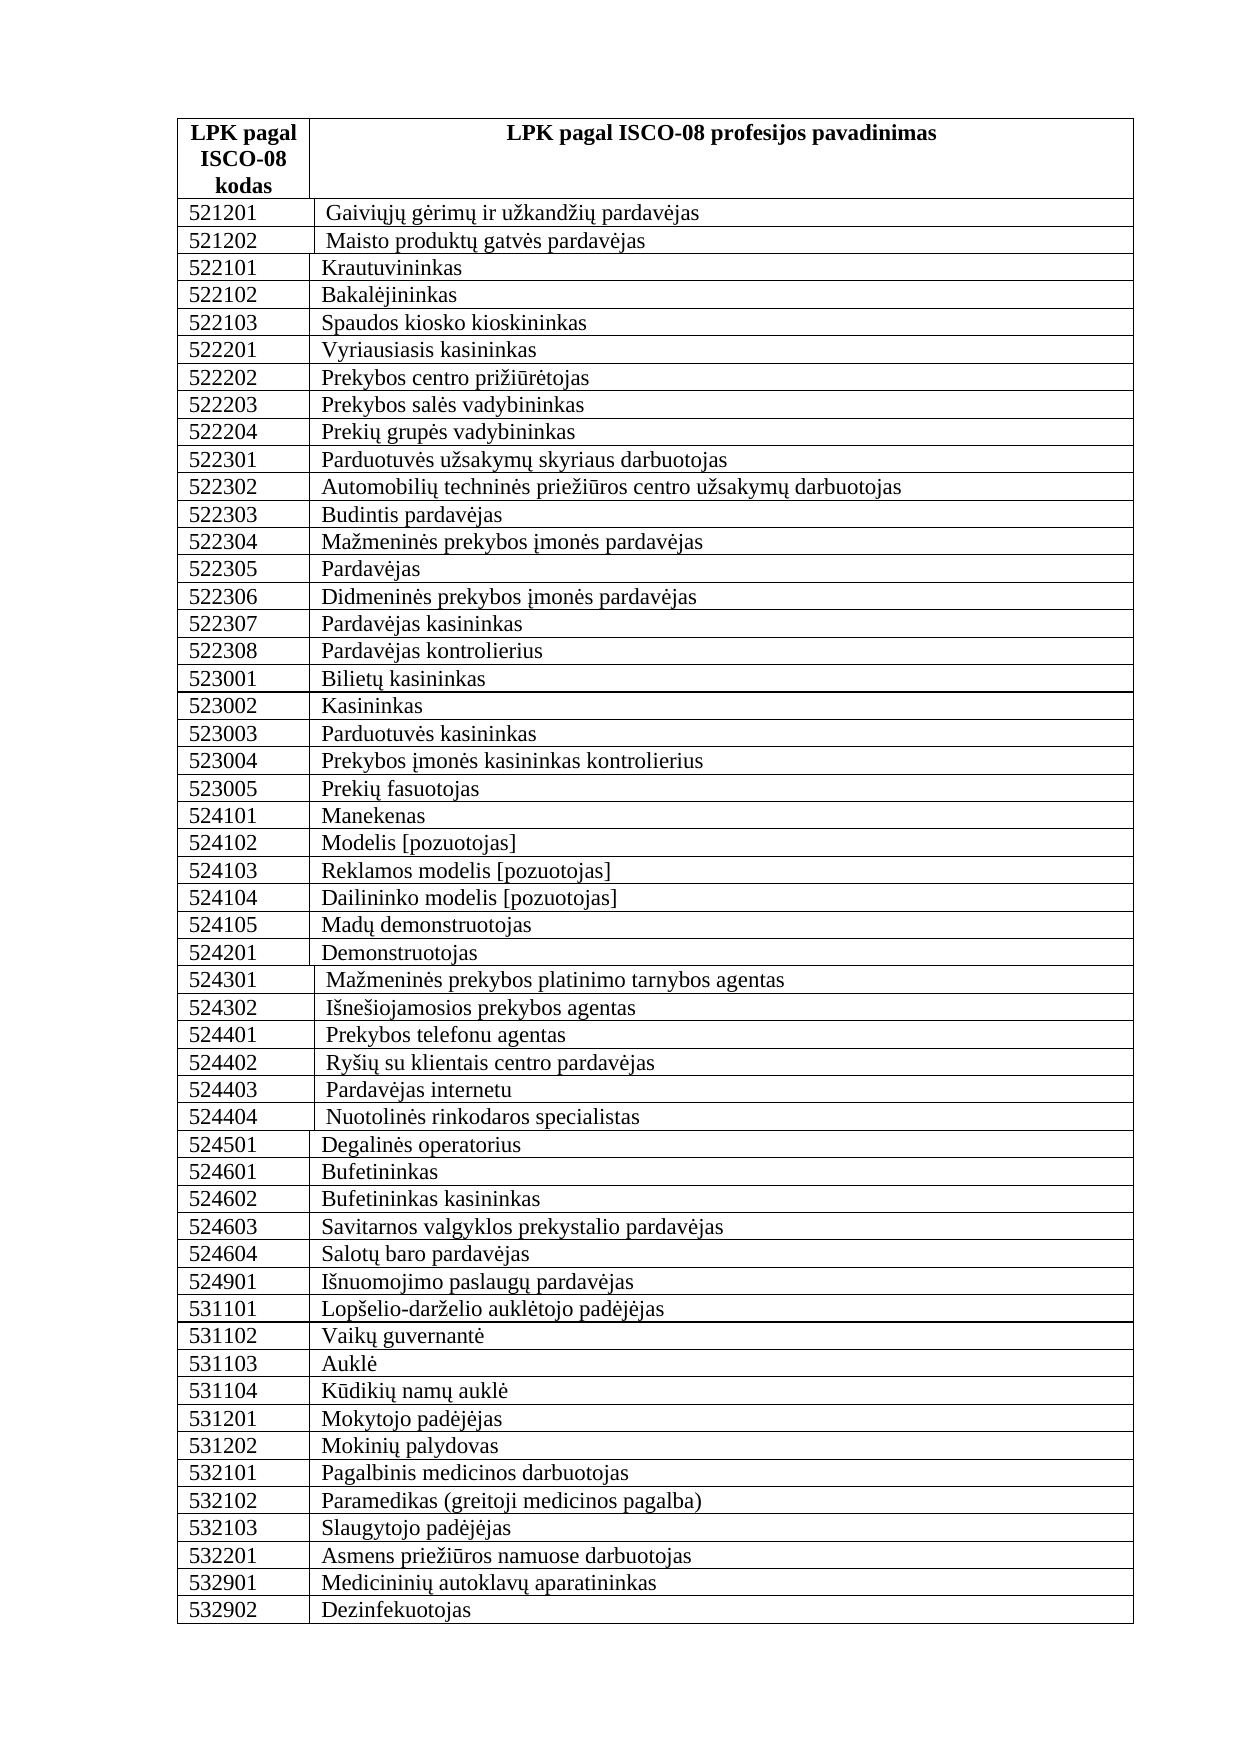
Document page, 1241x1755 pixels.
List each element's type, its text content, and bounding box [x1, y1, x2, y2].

table_cell Vyriausiasis kasininkas [310, 336, 1133, 363]
table_cell 532201 [178, 1542, 309, 1568]
table_cell Dezinfekuotojas [310, 1596, 1133, 1623]
table_cell Reklamos modelis [pozuotojas] [310, 857, 1133, 883]
table_cell 524404 [178, 1103, 314, 1130]
table_cell 522307 [178, 610, 309, 637]
table_cell Mokinių palydovas [310, 1432, 1133, 1458]
table_cell 522202 [178, 364, 309, 390]
table_cell 531202 [178, 1432, 309, 1458]
table_cell Pagalbinis medicinos darbuotojas [310, 1460, 1133, 1486]
table_cell Asmens priežiūros namuose darbuotojas [310, 1542, 1133, 1568]
table_cell Bilietų kasininkas [310, 665, 1133, 691]
table_cell 524602 [178, 1186, 309, 1212]
table_cell 522204 [178, 419, 309, 445]
table_cell Demonstruotojas [310, 939, 1133, 965]
table_cell 524501 [178, 1131, 309, 1157]
table_cell Prekių grupės vadybininkas [310, 419, 1133, 445]
table_cell Dailininko modelis [pozuotojas] [310, 884, 1133, 911]
table_cell 522302 [178, 473, 309, 499]
table_cell 521201 [178, 199, 314, 226]
table_cell Parduotuvės kasininkas [310, 720, 1133, 746]
table_cell Mažmeninės prekybos įmonės pardavėjas [310, 528, 1133, 554]
table_cell 523005 [178, 775, 309, 801]
table_cell 522308 [178, 638, 309, 664]
table_cell 524302 [178, 994, 314, 1020]
table_cell Išnuomojimo paslaugų pardavėjas [310, 1268, 1133, 1294]
table_header LPK pagal ISCO-08 kodas [178, 119, 309, 198]
table_cell Parduotuvės užsakymų skyriaus darbuotojas [310, 446, 1133, 472]
table_cell Bakalėjininkas [310, 281, 1133, 308]
table_cell 524603 [178, 1213, 309, 1239]
table_cell 532101 [178, 1460, 309, 1486]
table_cell Vaikų guvernantė [310, 1323, 1133, 1349]
table_cell 522306 [178, 583, 309, 609]
table_cell Pardavėjas kasininkas [310, 610, 1133, 637]
table_cell Spaudos kiosko kioskininkas [310, 309, 1133, 335]
table_cell Degalinės operatorius [310, 1131, 1133, 1157]
table_cell Madų demonstruotojas [310, 912, 1133, 938]
table_cell Pardavėjas [310, 555, 1133, 582]
table_cell 524402 [178, 1049, 314, 1075]
table_cell 531103 [178, 1350, 309, 1376]
table_cell 531201 [178, 1405, 309, 1431]
table_cell 522102 [178, 281, 309, 308]
table_cell 524403 [178, 1076, 314, 1102]
table_cell 522303 [178, 501, 309, 527]
table_cell 532902 [178, 1596, 309, 1623]
table_cell 522201 [178, 336, 309, 363]
table_cell Maisto produktų gatvės pardavėjas [315, 227, 1133, 253]
table_cell 531101 [178, 1295, 309, 1321]
table_cell Automobilių techninės priežiūros centro užsakymų darbuotojas [310, 473, 1133, 499]
table_cell 524401 [178, 1021, 314, 1047]
table_cell Gaiviųjų gėrimų ir užkandžių pardavėjas [315, 199, 1133, 226]
table_cell Ryšių su klientais centro pardavėjas [315, 1049, 1133, 1075]
table_cell 523002 [178, 693, 309, 719]
table_cell Mokytojo padėjėjas [310, 1405, 1133, 1431]
table_cell 532901 [178, 1569, 309, 1595]
table_cell 524201 [178, 939, 309, 965]
table_cell Paramedikas (greitoji medicinos pagalba) [310, 1487, 1133, 1513]
table_cell Nuotolinės rinkodaros specialistas [315, 1103, 1133, 1130]
table_cell 523001 [178, 665, 309, 691]
table_cell 522101 [178, 254, 309, 280]
table_header LPK pagal ISCO-08 profesijos pavadinimas [310, 119, 1133, 198]
table_cell Lopšelio-darželio auklėtojo padėjėjas [310, 1295, 1133, 1321]
table_cell 521202 [178, 227, 314, 253]
table_cell Budintis pardavėjas [310, 501, 1133, 527]
table_cell Savitarnos valgyklos prekystalio pardavėjas [310, 1213, 1133, 1239]
table_cell 532103 [178, 1514, 309, 1541]
table_cell Prekių fasuotojas [310, 775, 1133, 801]
table_cell 522203 [178, 391, 309, 417]
table_cell 524105 [178, 912, 309, 938]
table_cell Manekenas [310, 802, 1133, 828]
table_cell 524103 [178, 857, 309, 883]
table_cell Salotų baro pardavėjas [310, 1240, 1133, 1267]
table_cell Medicininių autoklavų aparatininkas [310, 1569, 1133, 1595]
table_cell 524604 [178, 1240, 309, 1267]
table_cell Prekybos telefonu agentas [315, 1021, 1133, 1047]
table_cell 523004 [178, 747, 309, 773]
table_cell 524601 [178, 1158, 309, 1184]
table_cell Kūdikių namų auklė [310, 1377, 1133, 1404]
table_cell Bufetininkas kasininkas [310, 1186, 1133, 1212]
table_cell 522305 [178, 555, 309, 582]
table_cell Mažmeninės prekybos platinimo tarnybos agentas [315, 966, 1133, 993]
table_cell Slaugytojo padėjėjas [310, 1514, 1133, 1541]
table_cell Prekybos salės vadybininkas [310, 391, 1133, 417]
table_cell Pardavėjas internetu [315, 1076, 1133, 1102]
table_cell 531102 [178, 1323, 309, 1349]
table_cell Pardavėjas kontrolierius [310, 638, 1133, 664]
table_cell 524901 [178, 1268, 309, 1294]
table_cell 522103 [178, 309, 309, 335]
table_cell Prekybos įmonės kasininkas kontrolierius [310, 747, 1133, 773]
table_cell 524102 [178, 829, 309, 856]
table_cell Auklė [310, 1350, 1133, 1376]
table_cell 531104 [178, 1377, 309, 1404]
table_cell 523003 [178, 720, 309, 746]
table_cell 524104 [178, 884, 309, 911]
table_cell Prekybos centro prižiūrėtojas [310, 364, 1133, 390]
table_cell 522304 [178, 528, 309, 554]
table_cell Kasininkas [310, 693, 1133, 719]
table_cell Modelis [pozuotojas] [310, 829, 1133, 856]
table_cell Didmeninės prekybos įmonės pardavėjas [310, 583, 1133, 609]
table_cell Krautuvininkas [310, 254, 1133, 280]
table_cell Išnešiojamosios prekybos agentas [315, 994, 1133, 1020]
table_cell 532102 [178, 1487, 309, 1513]
table_cell 522301 [178, 446, 309, 472]
table_cell 524101 [178, 802, 309, 828]
table_cell Bufetininkas [310, 1158, 1133, 1184]
table_cell 524301 [178, 966, 314, 993]
